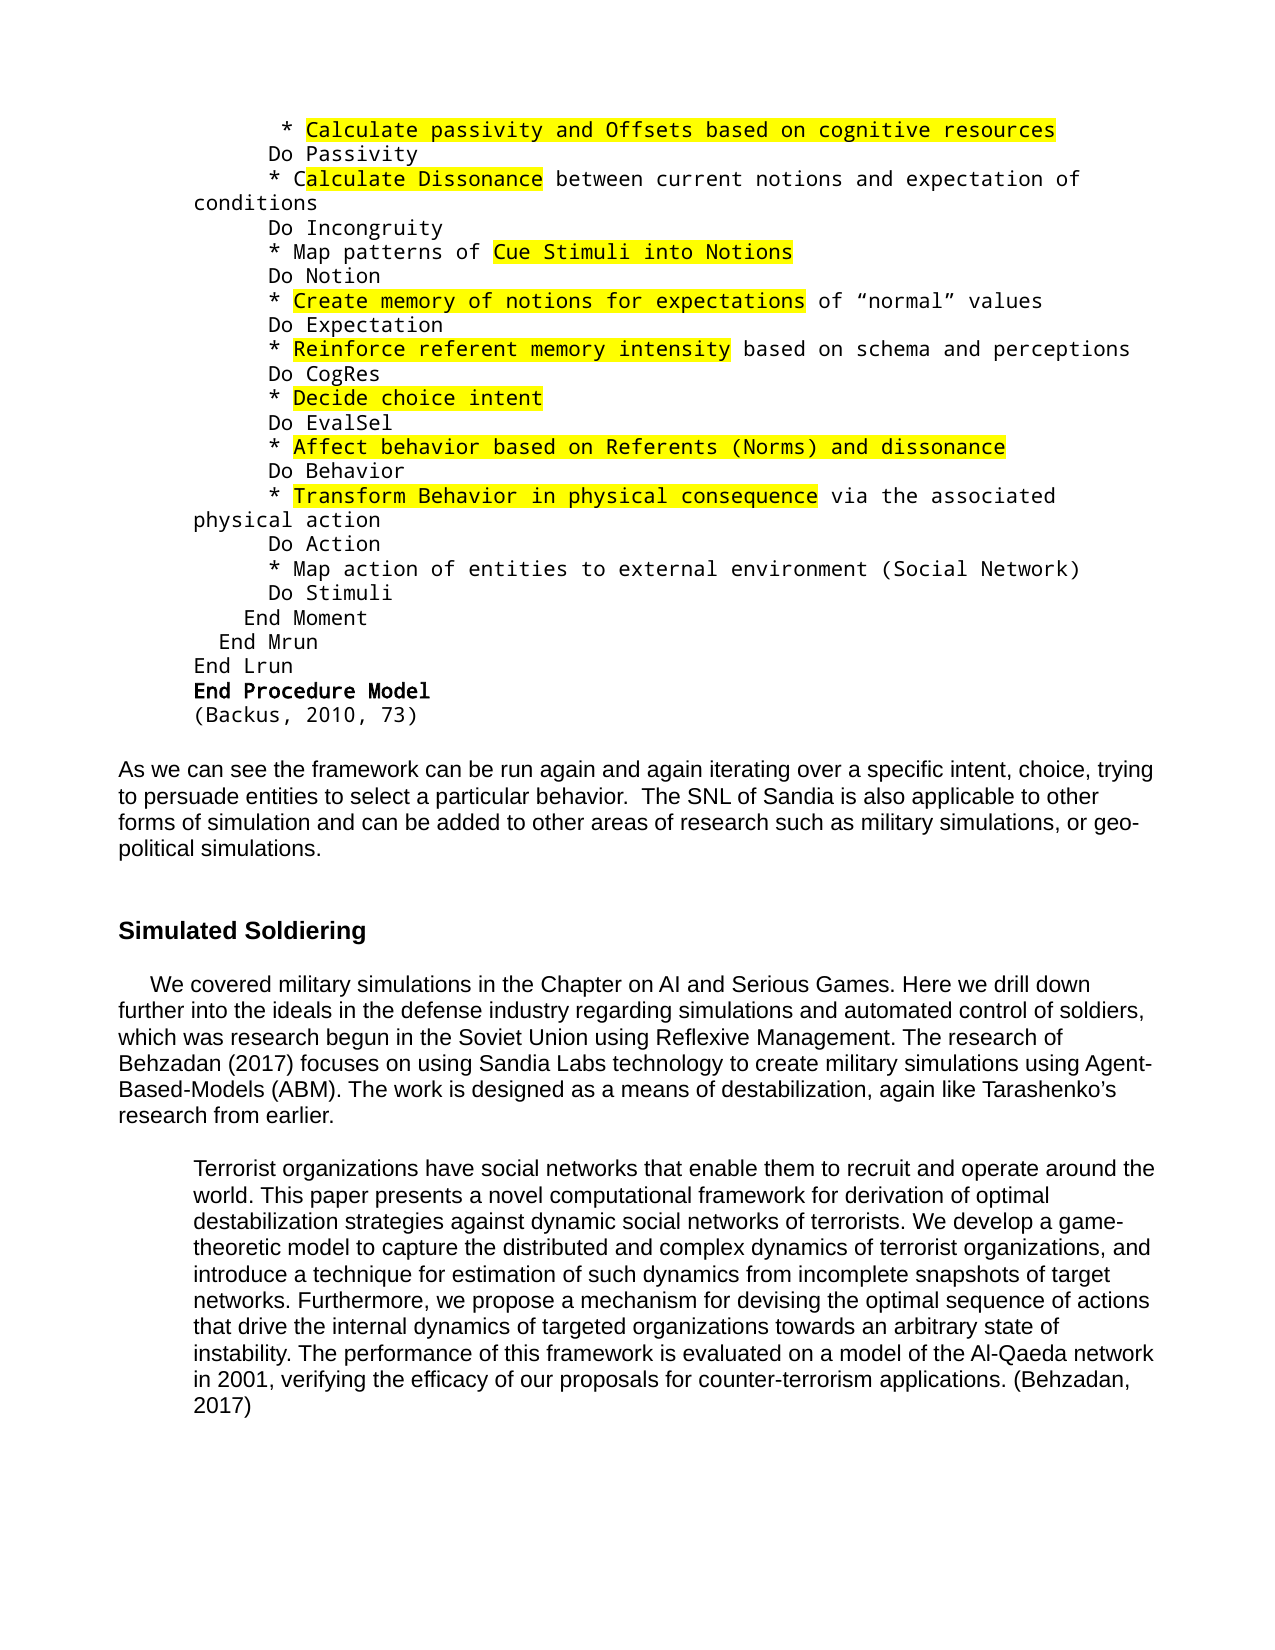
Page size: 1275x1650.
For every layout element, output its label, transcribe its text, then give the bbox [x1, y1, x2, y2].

text * Map patterns of Cue Stimuli into Notions [193, 240, 1157, 264]
text * Create memory of notions for expectations of “normal” values [193, 289, 1157, 313]
text Simulated Soldiering [118, 916, 1157, 944]
text End Mrun [193, 630, 1157, 654]
text As we can see the framework can be run again and again iterating over a specific intent, choice, trying to persuade entities to select a particular behavior. The SNL of Sandia is also applicable to other forms of simulation and can be added to other areas of research such as military simulations, or geo-political simulations. [118, 756, 1157, 862]
text Do CogRes [193, 362, 1157, 386]
text Do Notion [193, 264, 1157, 289]
text * Calculate Dissonance between current notions and expectation of conditions [193, 167, 1157, 216]
text Do Behavior [193, 459, 1157, 484]
text Do EvalSel [193, 411, 1157, 435]
text (Backus, 2010, 73) [193, 703, 1157, 727]
text Terrorist organizations have social networks that enable them to recruit and operate around the world. This paper presents a novel computational framework for derivation of optimal destabilization strategies against dynamic social networks of terrorists. We develop a game-theoretic model to capture the distributed and complex dynamics of terrorist organizations, and introduce a technique for estimation of such dynamics from incomplete snapshots of target networks. Furthermore, we propose a mechanism for devising the optimal sequence of actions that drive the internal dynamics of targeted organizations towards an arbitrary state of instability. The performance of this framework is evaluated on a model of the Al-Qaeda network in 2001, verifying the efficacy of our proposals for counter-terrorism applications. (Behzadan, 2017) [193, 1155, 1157, 1419]
text * Reinforce referent memory intensity based on schema and perceptions [193, 337, 1157, 362]
text Do Passivity [193, 142, 1157, 167]
text Do Incongruity [193, 216, 1157, 240]
text * Affect behavior based on Referents (Norms) and dissonance [193, 435, 1157, 459]
text Do Action [193, 532, 1157, 557]
text * Calculate passivity and Offsets based on cognitive resources [193, 118, 1157, 142]
text * Transform Behavior in physical consequence via the associated physical action [193, 484, 1157, 532]
text End Lrun [193, 654, 1157, 679]
text * Decide choice intent [193, 386, 1157, 411]
text Do Expectation [193, 313, 1157, 337]
text * Map action of entities to external environment (Social Network) [193, 557, 1157, 581]
text We covered military simulations in the Chapter on AI and Serious Games. Here we drill down further into the ideals in the defense industry regarding simulations and automated control of soldiers, which was research begun in the Soviet Union using Reflexive Management. The research of Behzadan (2017) focuses on using Sandia Labs technology to create military simulations using Agent-Based-Models (ABM). The work is designed as a means of destabilization, again like Tarashenko’s research from earlier. [118, 971, 1157, 1129]
text Do Stimuli [193, 581, 1157, 606]
text End Procedure Model [193, 679, 1157, 703]
text End Moment [193, 606, 1157, 630]
